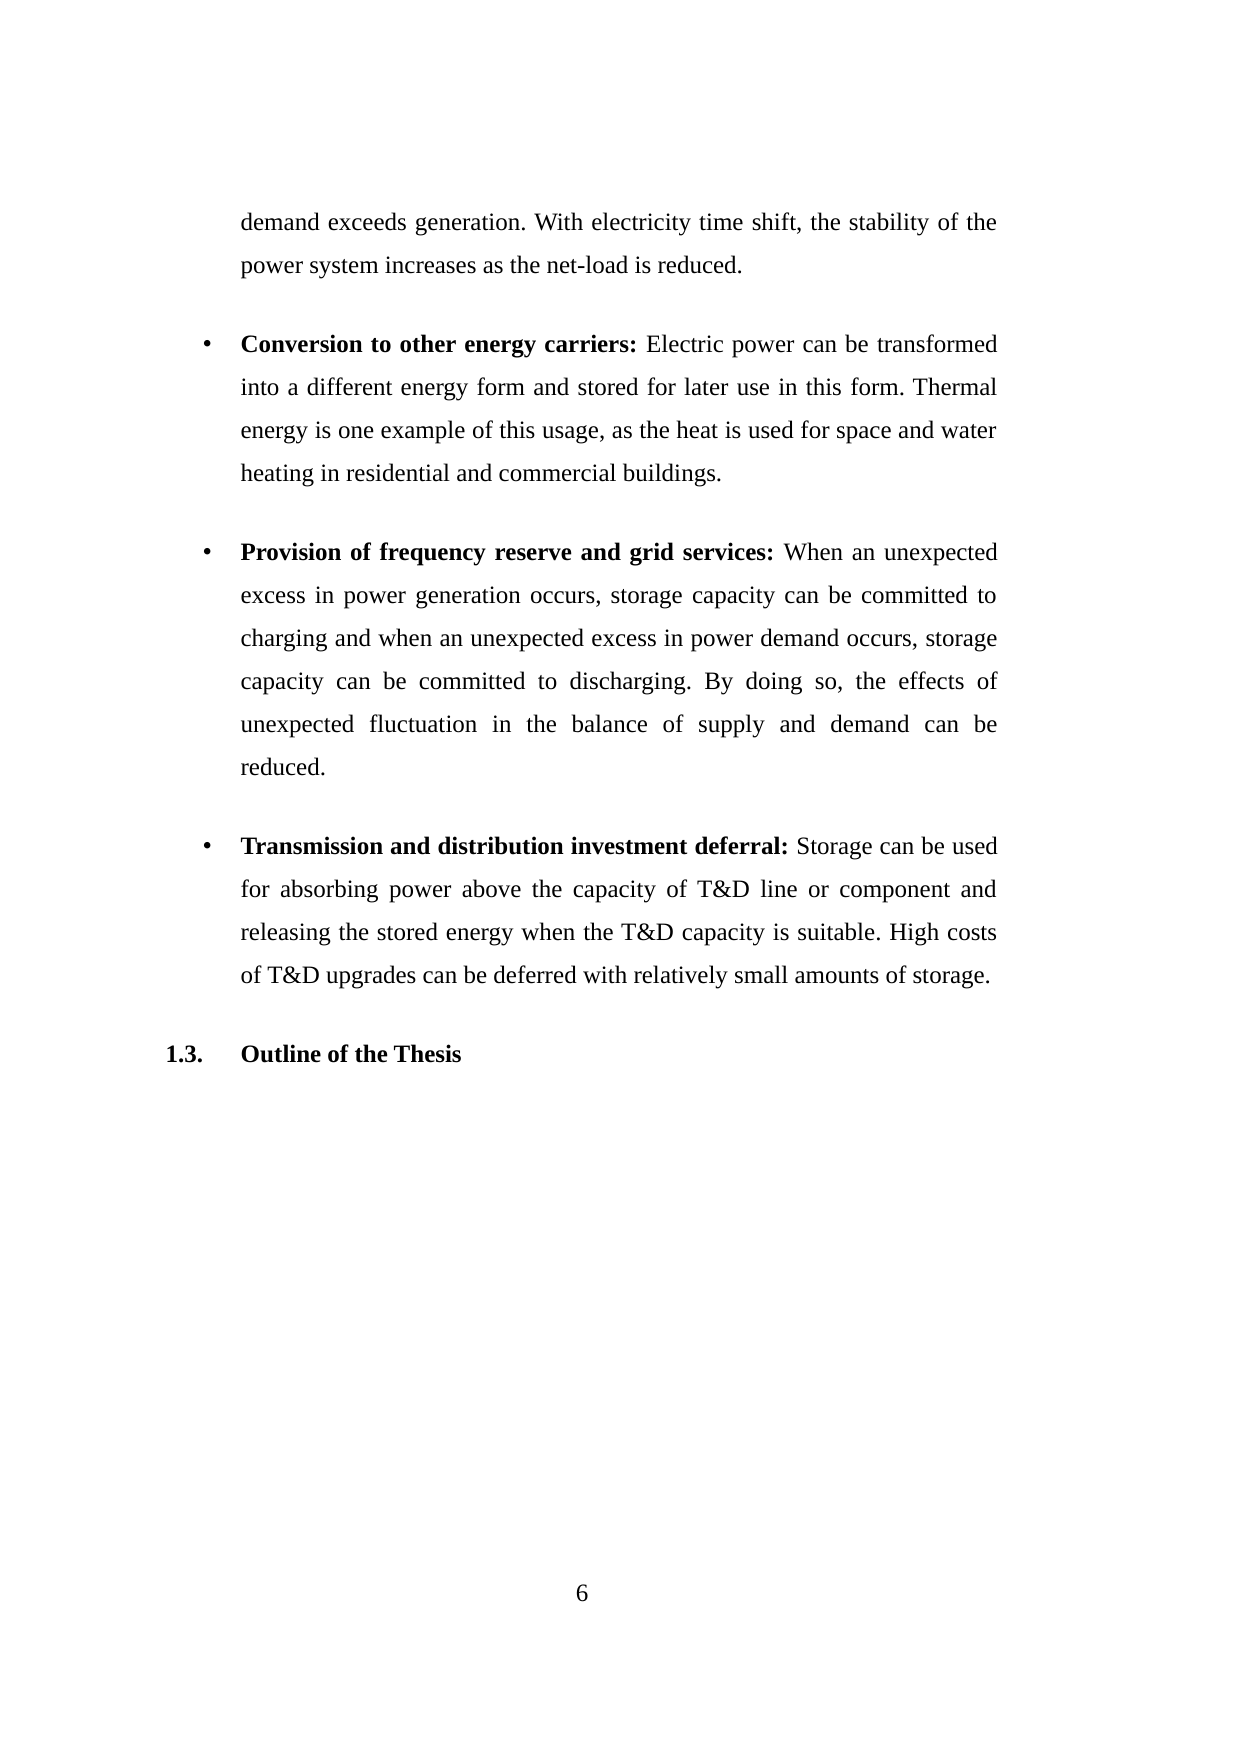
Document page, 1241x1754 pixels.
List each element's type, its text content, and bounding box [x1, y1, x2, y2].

list Provision of frequency reserve and grid services: When an unexpected excess in power generation occurs, storage capacity can be committed to charging and when an unexpected excess in power demand occurs, storage capacity can be committed to discharging. By doing so, the effects of unexpected fluctuation in the balance of supply and demand can be reduced. [203, 537, 998, 781]
list demand exceeds generation. With electricity time shift, the stability of the power system increases as the net-load is reduced. [203, 207, 998, 279]
list Conversion to other energy carriers: Electric power can be transformed into a different energy form and stored for later use in this form. Thermal energy is one example of this usage, as the heat is used for space and water heating in residential and commercial buildings. [203, 329, 998, 487]
subtitle Outline of the Thesis [165, 1039, 998, 1068]
list Transmission and distribution investment deferral: Storage can be used for absorbing power above the capacity of T&D line or component and releasing the stored energy when the T&D capacity is suitable. High costs of T&D upgrades can be deferred with relatively small amounts of storage. [203, 831, 998, 989]
